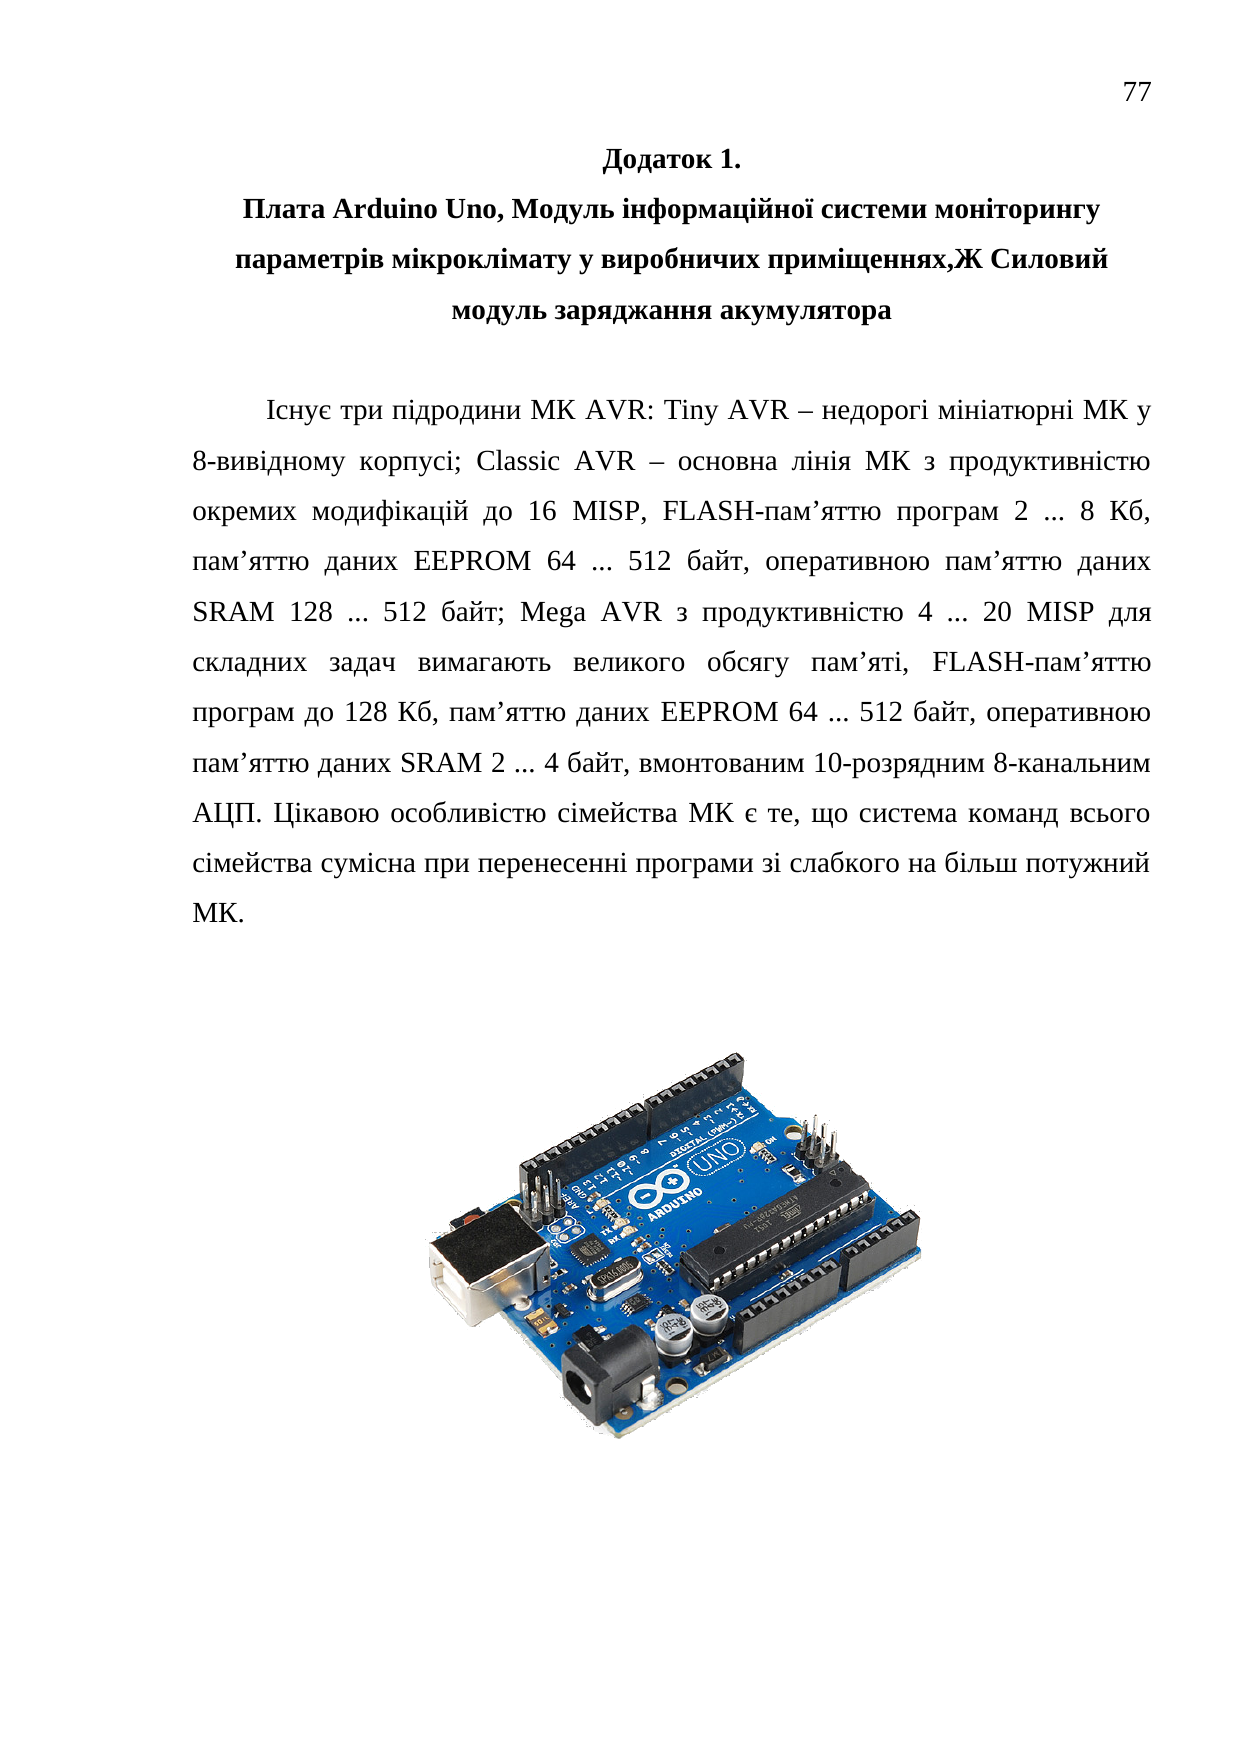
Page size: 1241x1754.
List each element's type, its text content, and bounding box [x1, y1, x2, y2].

text Плата Arduino Uno, Модуль інформаційної системи моніторингу параметрів мікроклімату у виробничих приміщеннях,Ж Силовий модуль заряджання акумулятора [192, 191, 1152, 325]
text Додаток 1. [192, 141, 1152, 174]
picture [422, 1046, 922, 1441]
text Існує три підродини МК AVR: Tiny AVR ‒ недорогі мініатюрні МК у 8-вивідному корпусі; Classic AVR ‒ основна лінія МК з продуктивністю окремих модифікацій до 16 MISP, FLASH-пам’яттю програм 2 ... 8 Кб, пам’яттю даних EEPROM 64 ... 512 байт, оперативною пам’яттю даних SRAM 128 ... 512 байт; Mega AVR з продуктивністю 4 ... 20 MISP для складних задач вимагають великого обсягу пам’яті, FLASH-пам’яттю програм до 128 Кб, пам’яттю даних EEPROM 64 ... 512 байт, оперативною пам’яттю даних SRAM 2 ... 4 байт, вмонтованим 10-розрядним 8-канальним АЦП. Цікавою особливістю сімейства МК є те, що система команд всього сімейства сумісна при перенесенні програми зі слабкого на більш потужний МК. [192, 392, 1152, 929]
